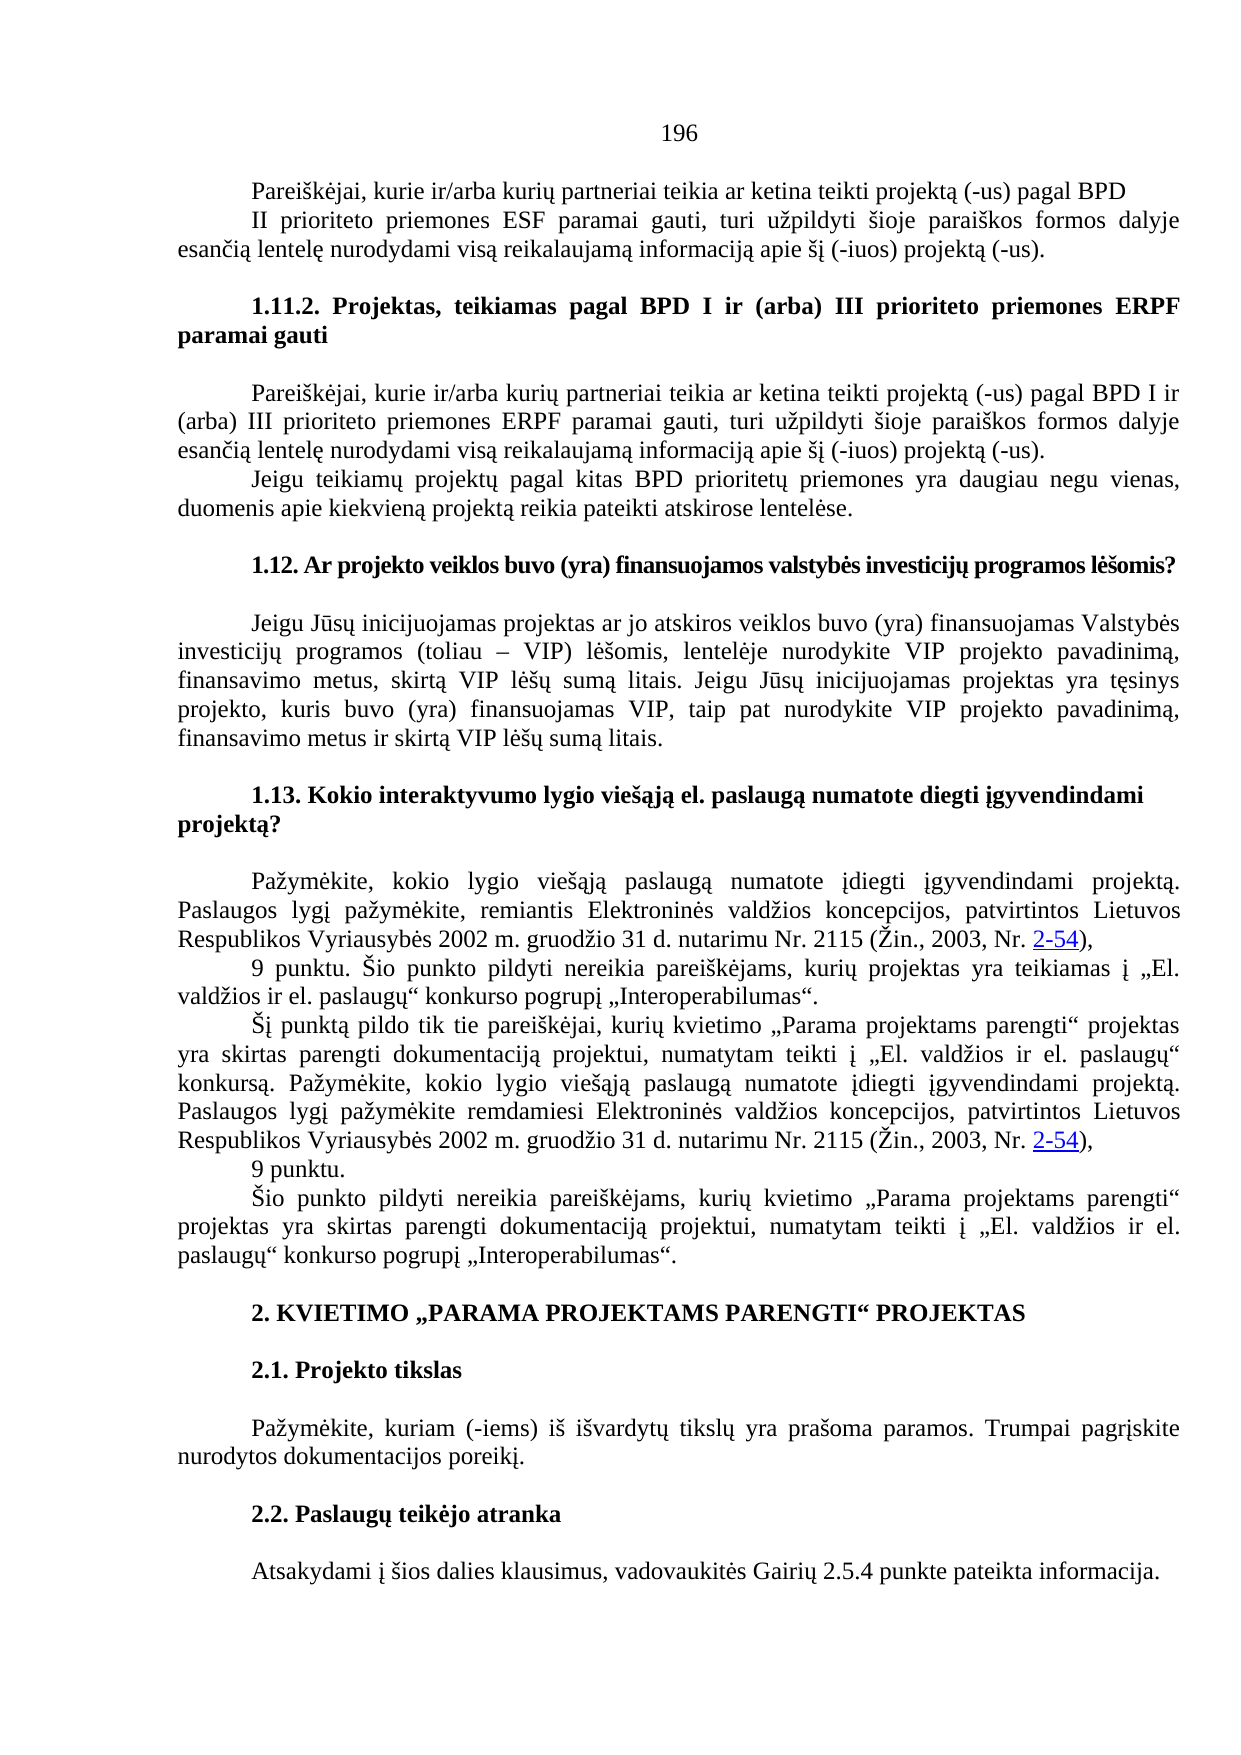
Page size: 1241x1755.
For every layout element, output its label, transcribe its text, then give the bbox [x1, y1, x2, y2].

text 9 punktu. [177, 1154, 1181, 1183]
text Pažymėkite, kuriam (-iems) iš išvardytų tikslų yra prašoma paramos. Trumpai pagrįskite nurodytos dokumentacijos poreikį. [177, 1413, 1181, 1470]
text Pareiškėjai, kurie ir/arba kurių partneriai teikia ar ketina teikti projektą (-us) pagal BPD I ir (arba) III prioriteto priemones ERPF paramai gauti, turi užpildyti šioje paraiškos formos dalyje esančią lentelę nurodydami visą reikalaujamą informaciją apie šį (-iuos) projektą (-us). [177, 378, 1181, 464]
text Šį punktą pildo tik tie pareiškėjai, kurių kvietimo „Parama projektams parengti“ projektas yra skirtas parengti dokumentaciją projektui, numatytam teikti į „El. valdžios ir el. paslaugų“ konkursą. Pažymėkite, kokio lygio viešąją paslaugą numatote įdiegti įgyvendindami projektą. Paslaugos lygį pažymėkite remdamiesi Elektroninės valdžios koncepcijos, patvirtintos Lietuvos Respublikos Vyriausybės 2002 m. gruodžio 31 d. nutarimu Nr. 2115 (Žin., 2003, Nr. 2-54), [177, 1010, 1181, 1154]
text 2.2. Paslaugų teikėjo atranka [177, 1499, 1181, 1528]
text Pareiškėjai, kurie ir/arba kurių partneriai teikia ar ketina teikti projektą (-us) pagal BPD [177, 176, 1181, 205]
text 2. KVIETIMO „PARAMA PROJEKTAMS PARENGTI“ PROJEKTAS [177, 1298, 1181, 1326]
text Šio punkto pildyti nereikia pareiškėjams, kurių kvietimo „Parama projektams parengti“ projektas yra skirtas parengti dokumentaciją projektui, numatytam teikti į „El. valdžios ir el. paslaugų“ konkurso pogrupį „Interoperabilumas“. [177, 1183, 1181, 1269]
text 9 punktu. Šio punkto pildyti nereikia pareiškėjams, kurių projektas yra teikiamas į „El. valdžios ir el. paslaugų“ konkurso pogrupį „Interoperabilumas“. [177, 953, 1181, 1010]
text Pažymėkite, kokio lygio viešąją paslaugą numatote įdiegti įgyvendindami projektą. Paslaugos lygį pažymėkite, remiantis Elektroninės valdžios koncepcijos, patvirtintos Lietuvos Respublikos Vyriausybės 2002 m. gruodžio 31 d. nutarimu Nr. 2115 (Žin., 2003, Nr. 2-54), [177, 866, 1181, 953]
text Jeigu Jūsų inicijuojamas projektas ar jo atskiros veiklos buvo (yra) finansuojamas Valstybės investicijų programos (toliau – VIP) lėšomis, lentelėje nurodykite VIP projekto pavadinimą, finansavimo metus, skirtą VIP lėšų sumą litais. Jeigu Jūsų inicijuojamas projektas yra tęsinys projekto, kuris buvo (yra) finansuojamas VIP, taip pat nurodykite VIP projekto pavadinimą, finansavimo metus ir skirtą VIP lėšų sumą litais. [177, 608, 1181, 751]
text 1.11.2. Projektas, teikiamas pagal BPD I ir (arba) III prioriteto priemones ERPF paramai gauti [177, 291, 1181, 349]
text 2.1. Projekto tikslas [177, 1355, 1181, 1384]
text 1.12. Ar projekto veiklos buvo (yra) finansuojamos valstybės investicijų programos lėšomis? [177, 550, 1181, 579]
text Atsakydami į šios dalies klausimus, vadovaukitės Gairių 2.5.4 punkte pateikta informacija. [177, 1556, 1181, 1585]
text Jeigu teikiamų projektų pagal kitas BPD prioritetų priemones yra daugiau negu vienas, duomenis apie kiekvieną projektą reikia pateikti atskirose lentelėse. [177, 464, 1181, 521]
text 1.13. Kokio interaktyvumo lygio viešąją el. paslaugą numatote diegti įgyvendindami projektą? [177, 780, 1181, 838]
text II prioriteto priemones ESF paramai gauti, turi užpildyti šioje paraiškos formos dalyje esančią lentelę nurodydami visą reikalaujamą informaciją apie šį (-iuos) projektą (-us). [177, 205, 1181, 263]
